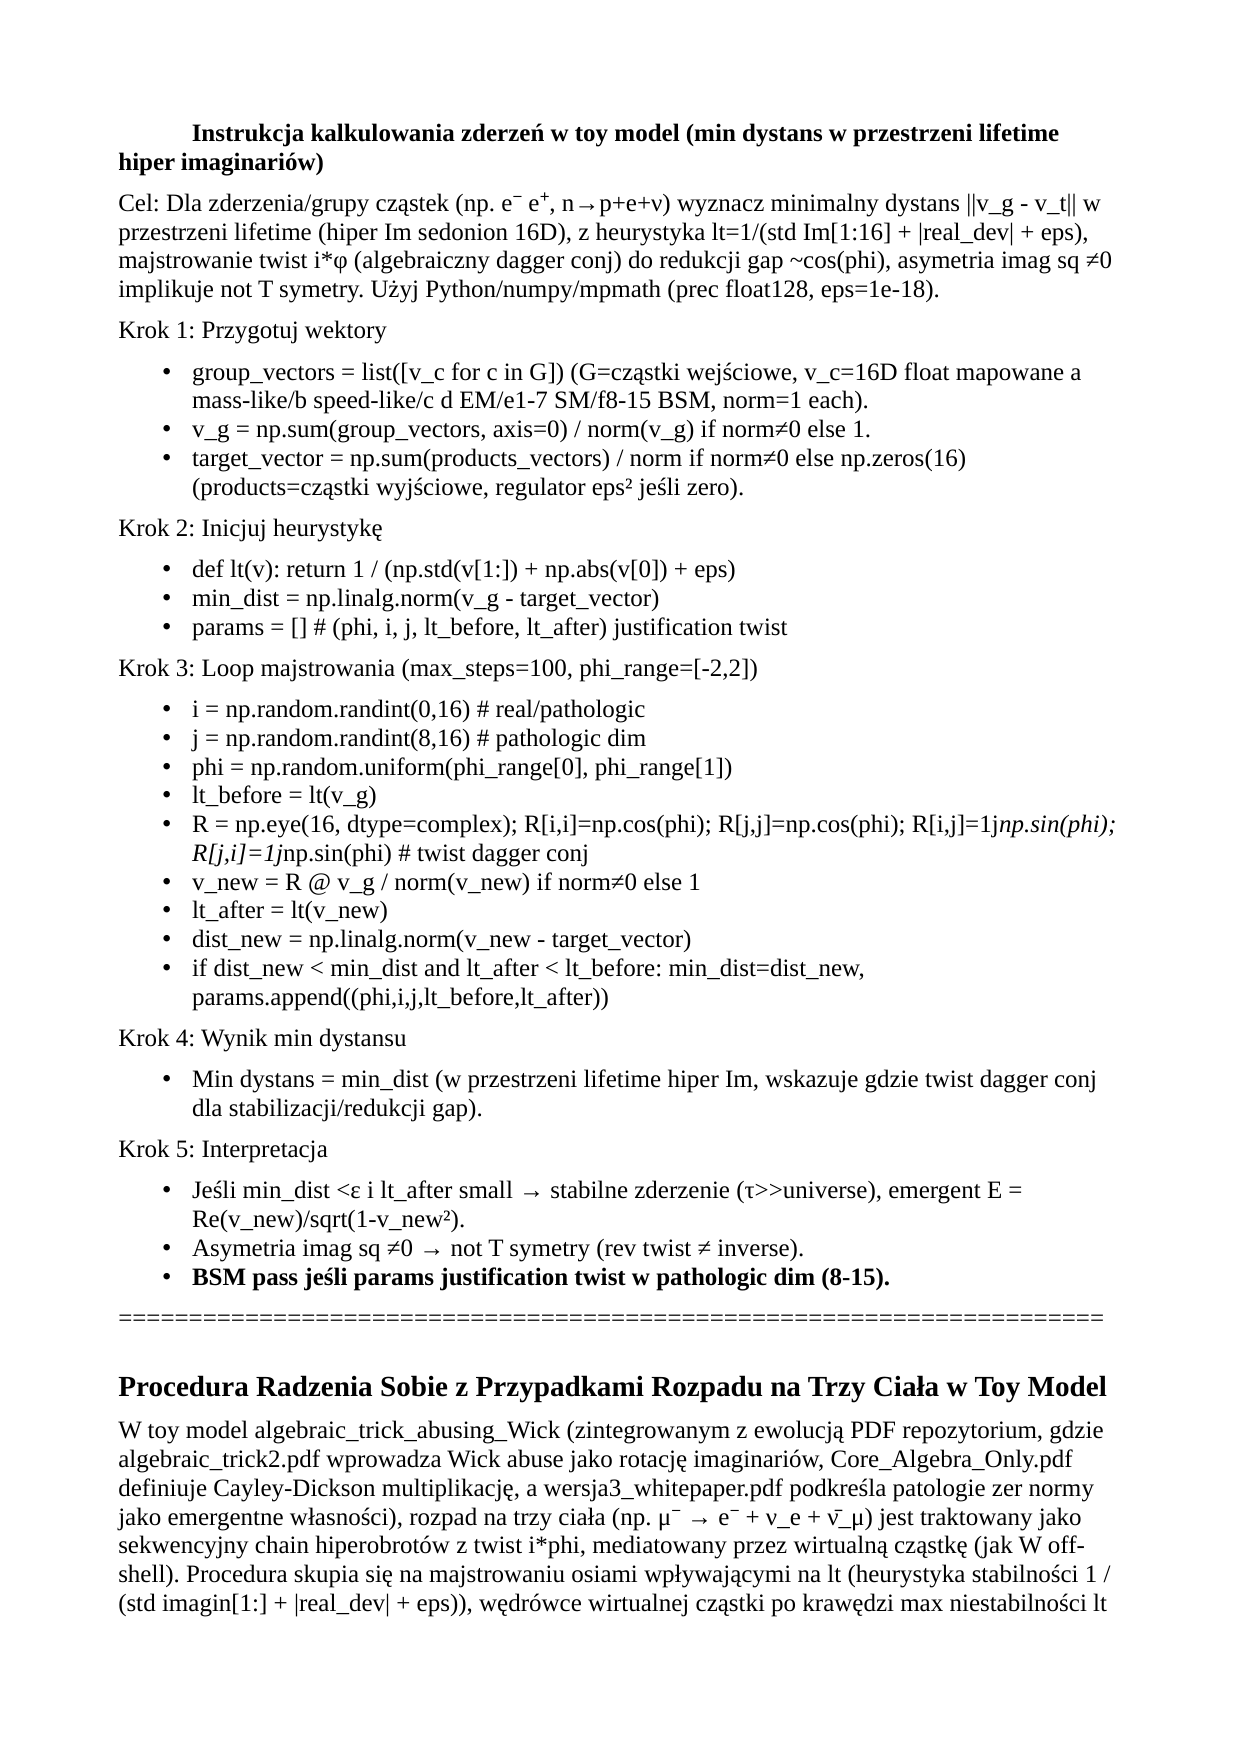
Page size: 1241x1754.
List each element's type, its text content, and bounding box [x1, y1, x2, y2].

list params = [] # (phi, i, j, lt_before, lt_after) justification twist [162, 612, 1122, 641]
text ====================================================================== [118, 1303, 1122, 1332]
list BSM pass jeśli params justification twist w pathologic dim (8-15). [162, 1262, 1122, 1291]
text Krok 4: Wynik min dystansu [118, 1023, 1122, 1052]
list Asymetria imag sq ≠0 → not T symetry (rev twist ≠ inverse). [162, 1233, 1122, 1262]
list Min dystans = min_dist (w przestrzeni lifetime hiper Im, wskazuje gdzie twist dagger conj dla stabilizacji/redukcji gap). [162, 1064, 1122, 1122]
list def lt(v): return 1 / (np.std(v[1:]) + np.abs(v[0]) + eps) [162, 554, 1122, 583]
list Jeśli min_dist <ε i lt_after small → stabilne zderzenie (τ>>universe), emergent E = Re(v_new)/sqrt(1-v_new²). [162, 1176, 1122, 1233]
list if dist_new < min_dist and lt_after < lt_before: min_dist=dist_new, params.append((phi,i,j,lt_before,lt_after)) [162, 953, 1122, 1011]
text Krok 3: Loop majstrowania (max_steps=100, phi_range=[-2,2]) [118, 653, 1122, 682]
list lt_after = lt(v_new) [162, 896, 1122, 924]
text W toy model algebraic_trick_abusing_Wick (zintegrowanym z ewolucją PDF repozytorium, gdzie algebraic_trick2.pdf wprowadza Wick abuse jako rotację imaginariów, Core_Algebra_Only.pdf definiuje Cayley-Dickson multiplikację, a wersja3_whitepaper.pdf podkreśla patologie zer normy jako emergentne własności), rozpad na trzy ciała (np. μ⁻ → e⁻ + ν_e + ν̄_μ) jest traktowany jako sekwencyjny chain hiperobrotów z twist i*phi, mediatowany przez wirtualną cząstkę (jak W off-shell). Procedura skupia się na majstrowaniu osiami wpływającymi na lt (heurystyka stabilności 1 / (std imagin[1:] + |real_dev| + eps)), wędrówce wirtualnej cząstki po krawędzi max niestabilności lt [118, 1415, 1122, 1617]
list lt_before = lt(v_g) [162, 781, 1122, 809]
list i = np.random.randint(0,16) # real/pathologic [162, 694, 1122, 723]
list v_new = R @ v_g / norm(v_new) if norm≠0 else 1 [162, 867, 1122, 896]
list group_vectors = list([v_c for c in G]) (G=cząstki wejściowe, v_c=16D float mapowane a mass-like/b speed-like/c d EM/e1-7 SM/f8-15 BSM, norm=1 each). [162, 357, 1122, 414]
list target_vector = np.sum(products_vectors) / norm if norm≠0 else np.zeros(16) (products=cząstki wyjściowe, regulator eps² jeśli zero). [162, 443, 1122, 501]
text Krok 5: Interpretacja [118, 1134, 1122, 1163]
list j = np.random.randint(8,16) # pathologic dim [162, 723, 1122, 752]
list min_dist = np.linalg.norm(v_g - target_vector) [162, 583, 1122, 612]
text Cel: Dla zderzenia/grupy cząstek (np. e⁻ e⁺, n→p+e+ν) wyznacz minimalny dystans ||v_g - v_t|| w przestrzeni lifetime (hiper Im sedonion 16D), z heurystyka lt=1/(std Im[1:16] + |real_dev| + eps), majstrowanie twist i*φ (algebraiczny dagger conj) do redukcji gap ~cos(phi), asymetria imag sq ≠0 implikuje not T symetry. Użyj Python/numpy/mpmath (prec float128, eps=1e-18). [118, 188, 1122, 303]
list R = np.eye(16, dtype=complex); R[i,i]=np.cos(phi); R[j,j]=np.cos(phi); R[i,j]=1jnp.sin(phi); R[j,i]=1jnp.sin(phi) # twist dagger conj [162, 809, 1122, 867]
subtitle Procedura Radzenia Sobie z Przypadkami Rozpadu na Trzy Ciała w Toy Model [118, 1369, 1122, 1403]
list phi = np.random.uniform(phi_range[0], phi_range[1]) [162, 752, 1122, 781]
text Instrukcja kalkulowania zderzeń w toy model (min dystans w przestrzeni lifetime hiper imaginariów) [118, 118, 1122, 176]
list dist_new = np.linalg.norm(v_new - target_vector) [162, 924, 1122, 953]
text Krok 2: Inicjuj heurystykę [118, 513, 1122, 542]
list v_g = np.sum(group_vectors, axis=0) / norm(v_g) if norm≠0 else 1. [162, 414, 1122, 443]
text Krok 1: Przygotuj wektory [118, 316, 1122, 344]
